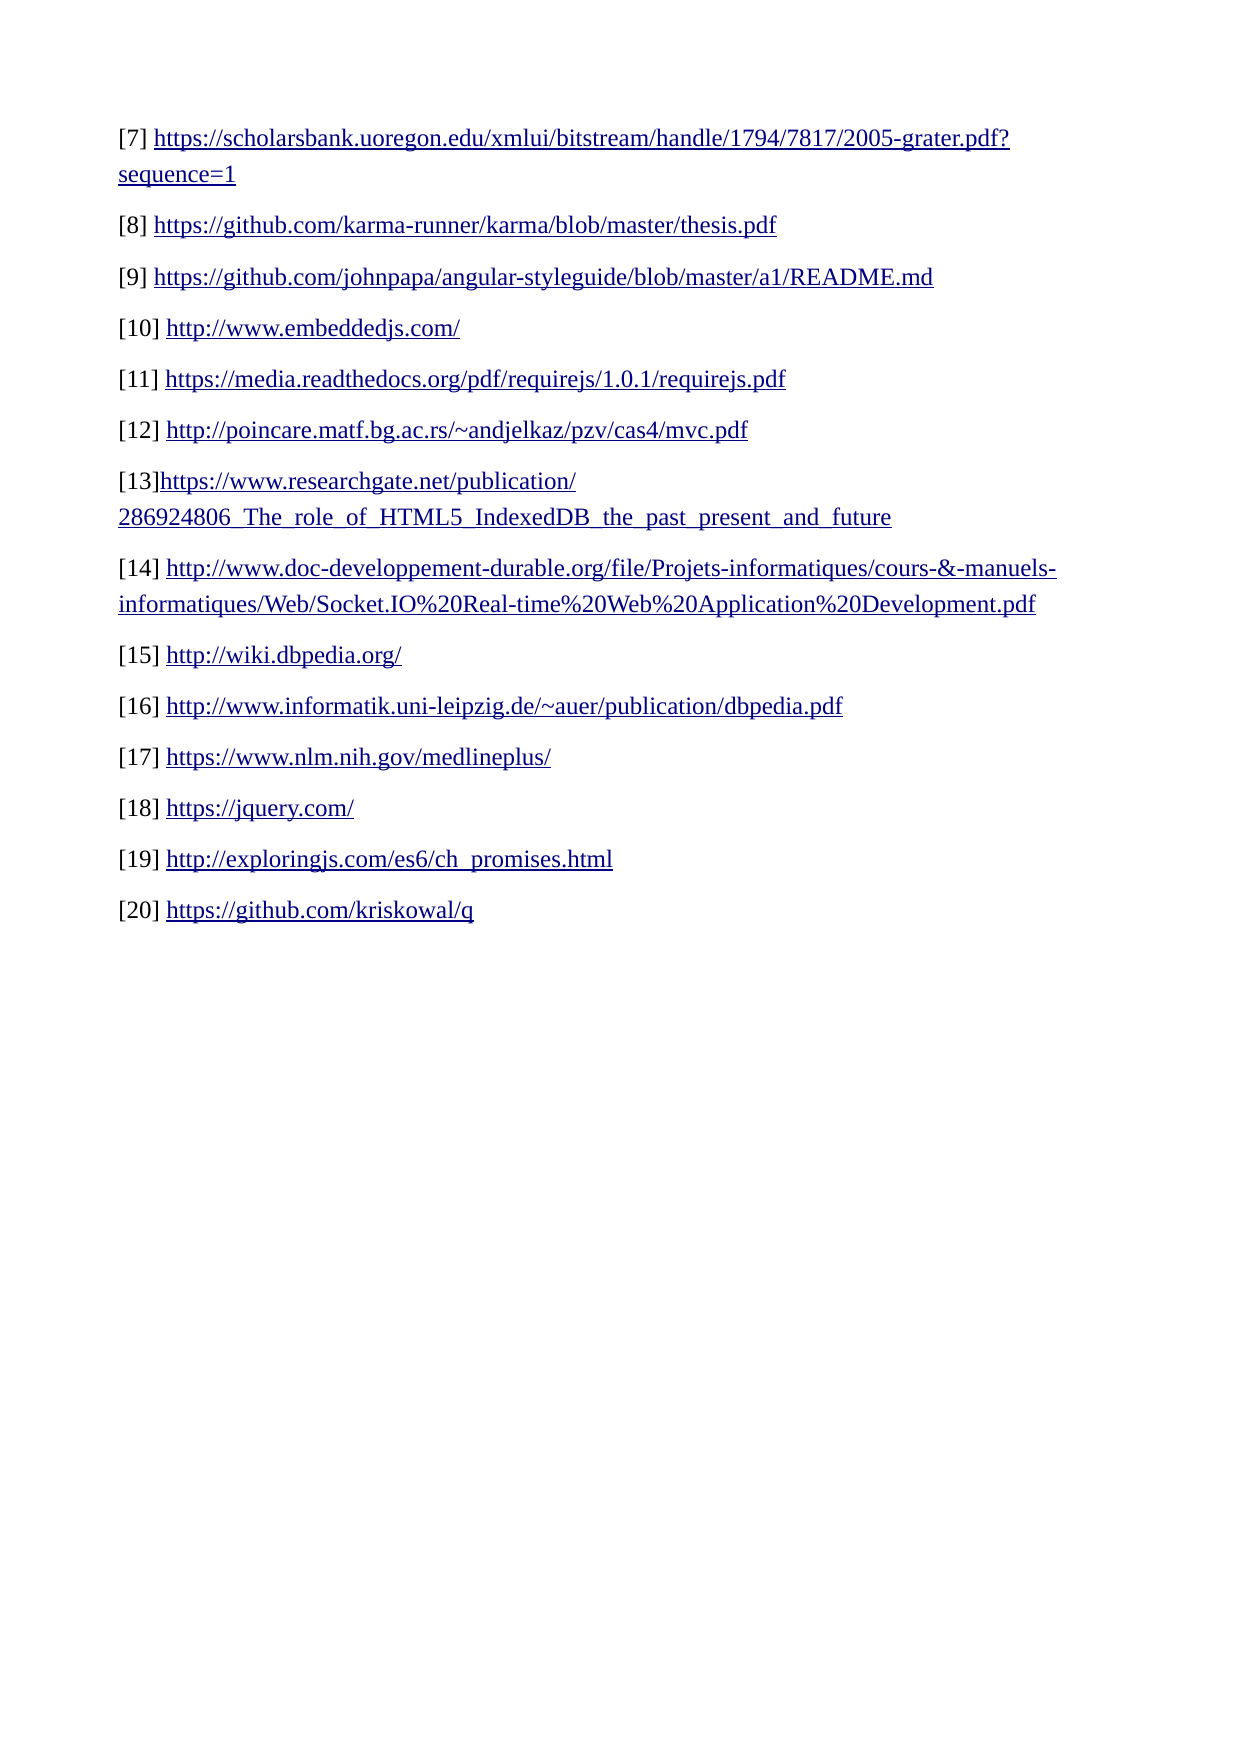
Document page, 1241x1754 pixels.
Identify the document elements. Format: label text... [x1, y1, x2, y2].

text [9] https://github.com/johnpapa/angular-styleguide/blob/master/a1/README.md [118, 256, 1122, 292]
text [8] https://github.com/karma-runner/karma/blob/master/thesis.pdf [118, 205, 1122, 241]
text [14] http://www.doc-developpement-durable.org/file/Projets-informatiques/cours-&-manuels-informatiques/Web/Socket.IO%20Real-time%20Web%20Application%20Development.pdf [118, 547, 1122, 619]
text [11] https://media.readthedocs.org/pdf/requirejs/1.0.1/requirejs.pdf [118, 358, 1122, 394]
text [20] https://github.com/kriskowal/q [118, 890, 1122, 926]
text [10] http://www.embeddedjs.com/ [118, 307, 1122, 343]
text [12] http://poincare.matf.bg.ac.rs/~andjelkaz/pzv/cas4/mvc.pdf [118, 409, 1122, 445]
text [15] http://wiki.dbpedia.org/ [118, 634, 1122, 671]
text [16] http://www.informatik.uni-leipzig.de/~auer/publication/dbpedia.pdf [118, 686, 1122, 722]
text [17] https://www.nlm.nih.gov/medlineplus/ [118, 737, 1122, 773]
text [7] https://scholarsbank.uoregon.edu/xmlui/bitstream/handle/1794/7817/2005-grater.pdf?sequence=1 [118, 118, 1122, 190]
text [19] http://exploringjs.com/es6/ch_promises.html [118, 839, 1122, 875]
text [13]https://www.researchgate.net/publication/286924806_The_role_of_HTML5_IndexedDB_the_past_present_and_future [118, 460, 1122, 532]
text [18] https://jquery.com/ [118, 788, 1122, 824]
